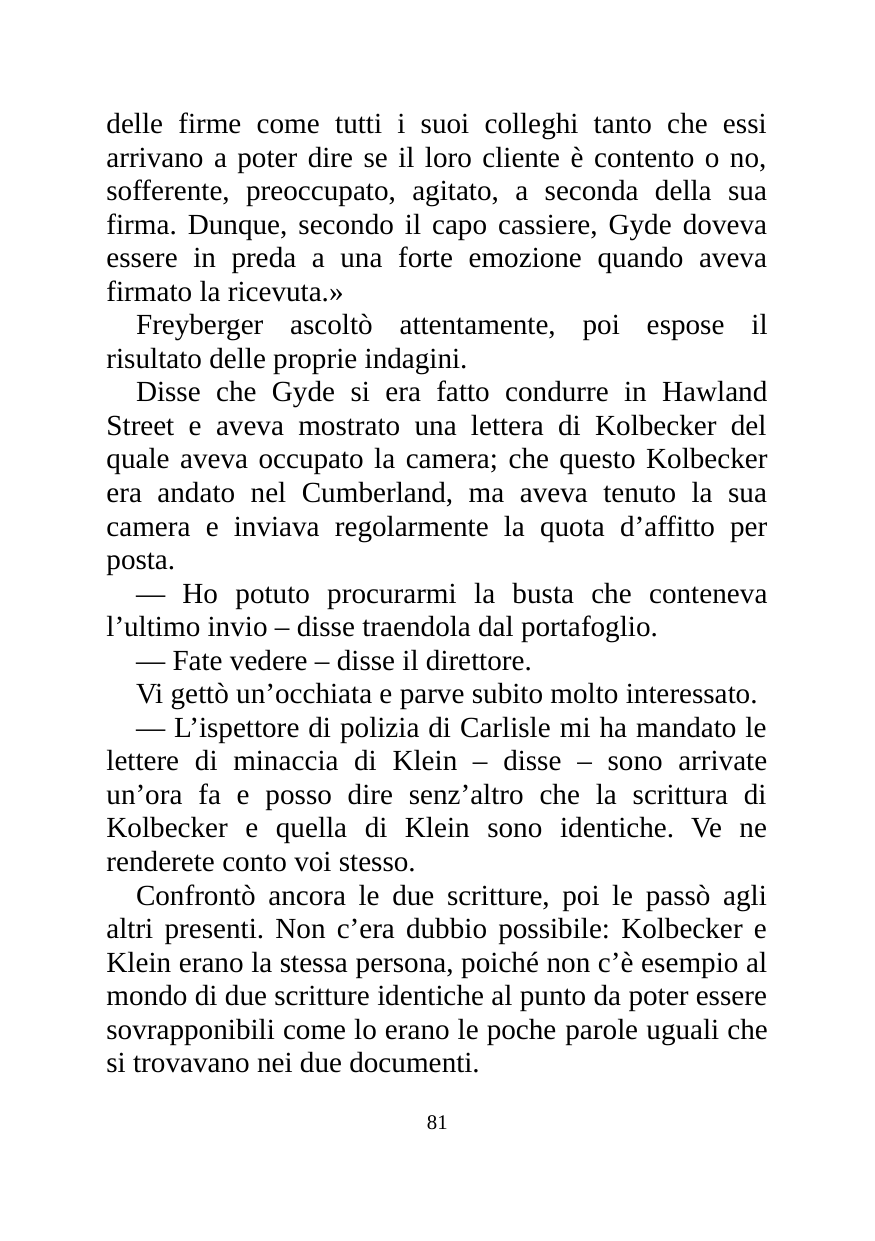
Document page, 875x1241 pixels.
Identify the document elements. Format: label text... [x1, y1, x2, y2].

text — Ho potuto procurarmi la busta che conteneva l’ultimo invio – disse traendola dal portafoglio. [106, 576, 768, 643]
text Confrontò ancora le due scritture, poi le passò agli altri presenti. Non c’era dubbio possibile: Kolbecker e Klein erano la stessa persona, poiché non c’è esempio al mondo di due scritture identiche al punto da poter essere sovrapponibili come lo erano le poche parole uguali che si trovavano nei due documenti. [106, 878, 768, 1079]
text — L’ispettore di polizia di Carlisle mi ha mandato le lettere di minaccia di Klein – disse – sono arrivate un’ora fa e posso dire senz’altro che la scrittura di Kolbecker e quella di Klein sono identiche. Ve ne renderete conto voi stesso. [106, 710, 768, 878]
text — Fate vedere – disse il direttore. [106, 643, 768, 676]
text Disse che Gyde si era fatto condurre in Hawland Street e aveva mostrato una lettera di Kolbecker del quale aveva occupato la camera; che questo Kolbecker era andato nel Cumberland, ma aveva tenuto la sua camera e inviava regolarmente la quota d’affitto per posta. [106, 374, 768, 576]
text Freyberger ascoltò attentamente, poi espose il risultato delle proprie indagini. [106, 307, 768, 374]
text Vi gettò un’occhiata e parve subito molto interessato. [106, 676, 768, 710]
text delle firme come tutti i suoi colleghi tanto che essi arrivano a poter dire se il loro cliente è contento o no, sofferente, preoccupato, agitato, a seconda della sua firma. Dunque, secondo il capo cassiere, Gyde doveva essere in preda a una forte emozione quando aveva firmato la ricevuta.» [106, 106, 768, 307]
